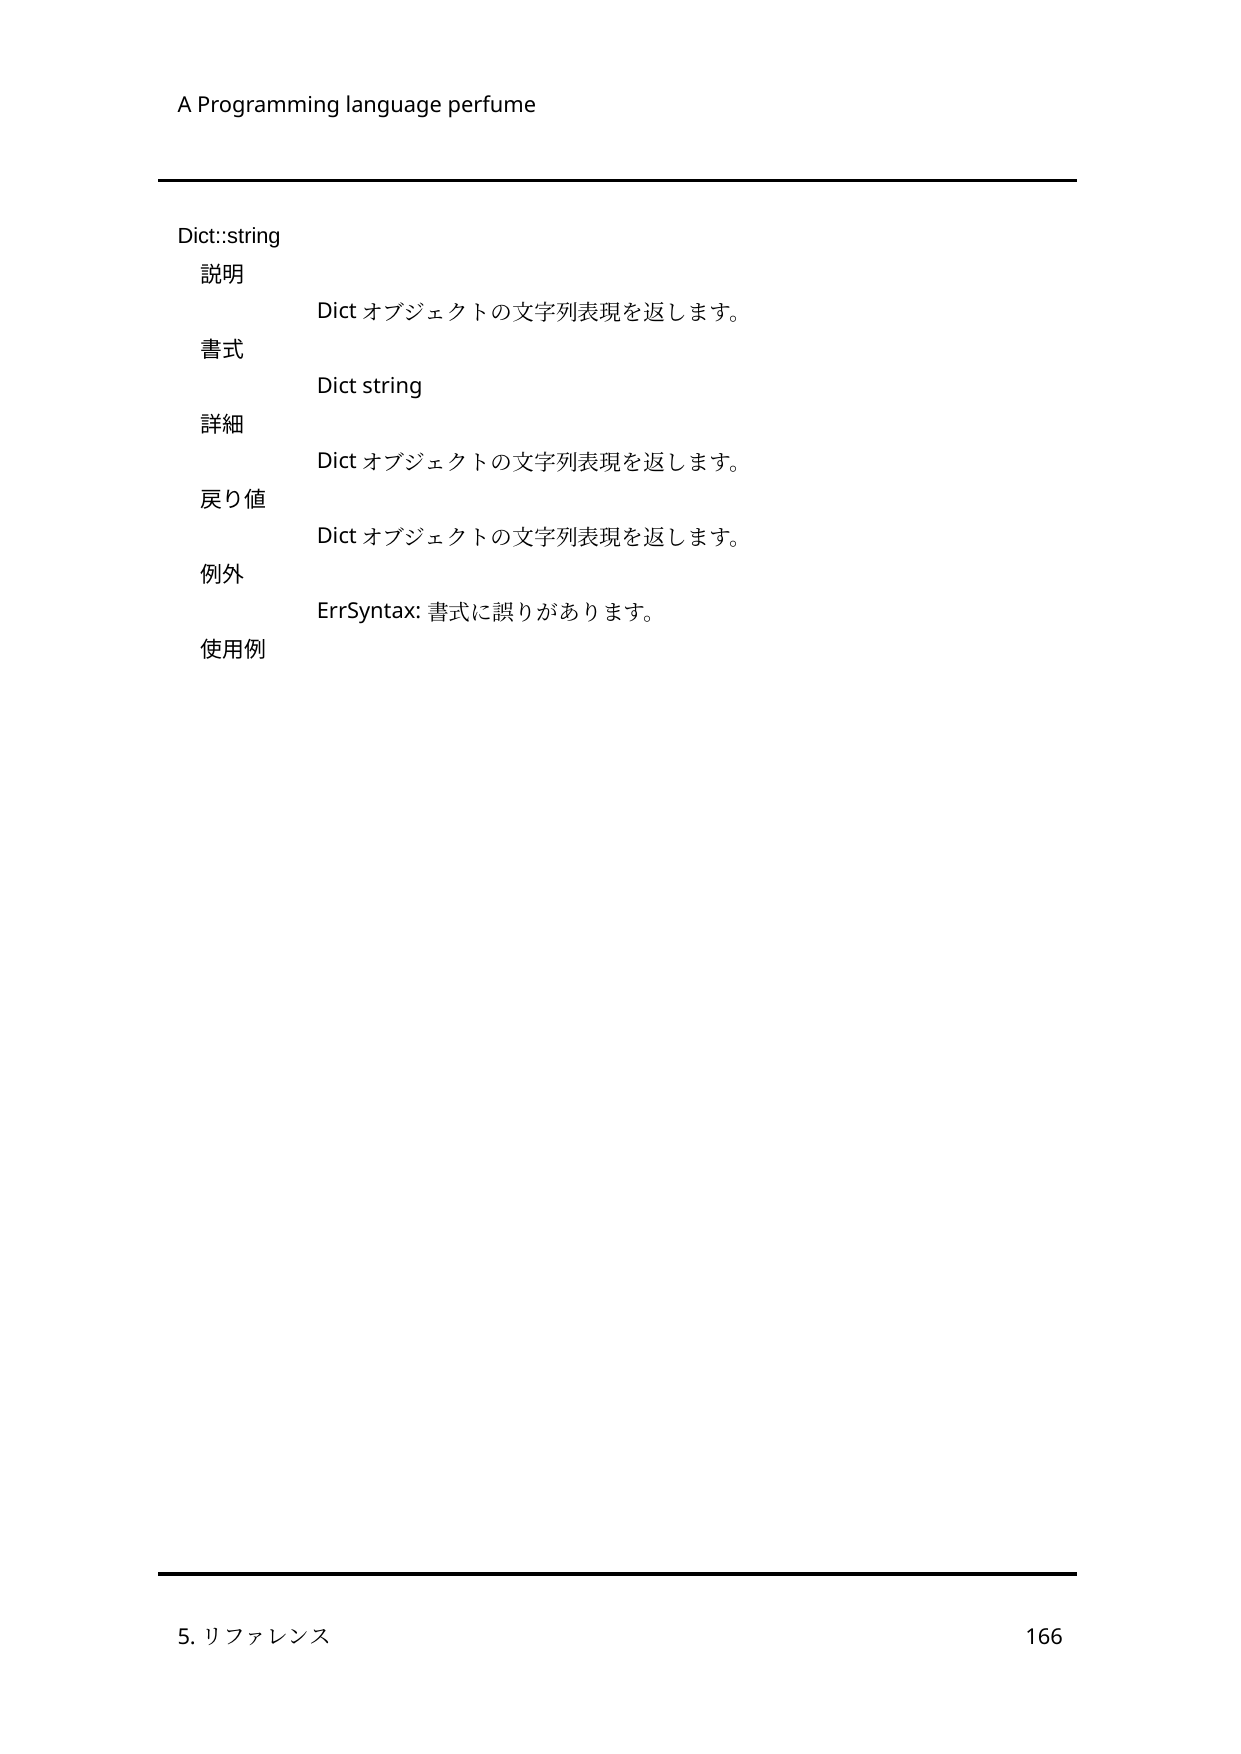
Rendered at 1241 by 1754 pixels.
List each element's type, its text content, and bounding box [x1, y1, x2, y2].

table_cell 例外 [200, 554, 317, 629]
table_cell [317, 629, 1063, 704]
table_cell 書式 [200, 329, 317, 404]
table_cell Dictオブジェクトの文字列表現を返します。 [317, 479, 1063, 554]
table_cell 詳細 [200, 404, 317, 479]
table_cell ErrSyntax: 書式に誤りがあります。 [317, 554, 1063, 629]
table_cell 戻り値 [200, 479, 317, 554]
table_cell Dict string [317, 329, 1063, 404]
table_cell 使用例 [200, 629, 317, 704]
table_header Dictオブジェクトの文字列表現を返します。 [317, 254, 1063, 329]
table_cell Dictオブジェクトの文字列表現を返します。 [317, 404, 1063, 479]
subtitle Dict::string [177, 217, 1063, 254]
table_header 説明 [200, 254, 317, 329]
